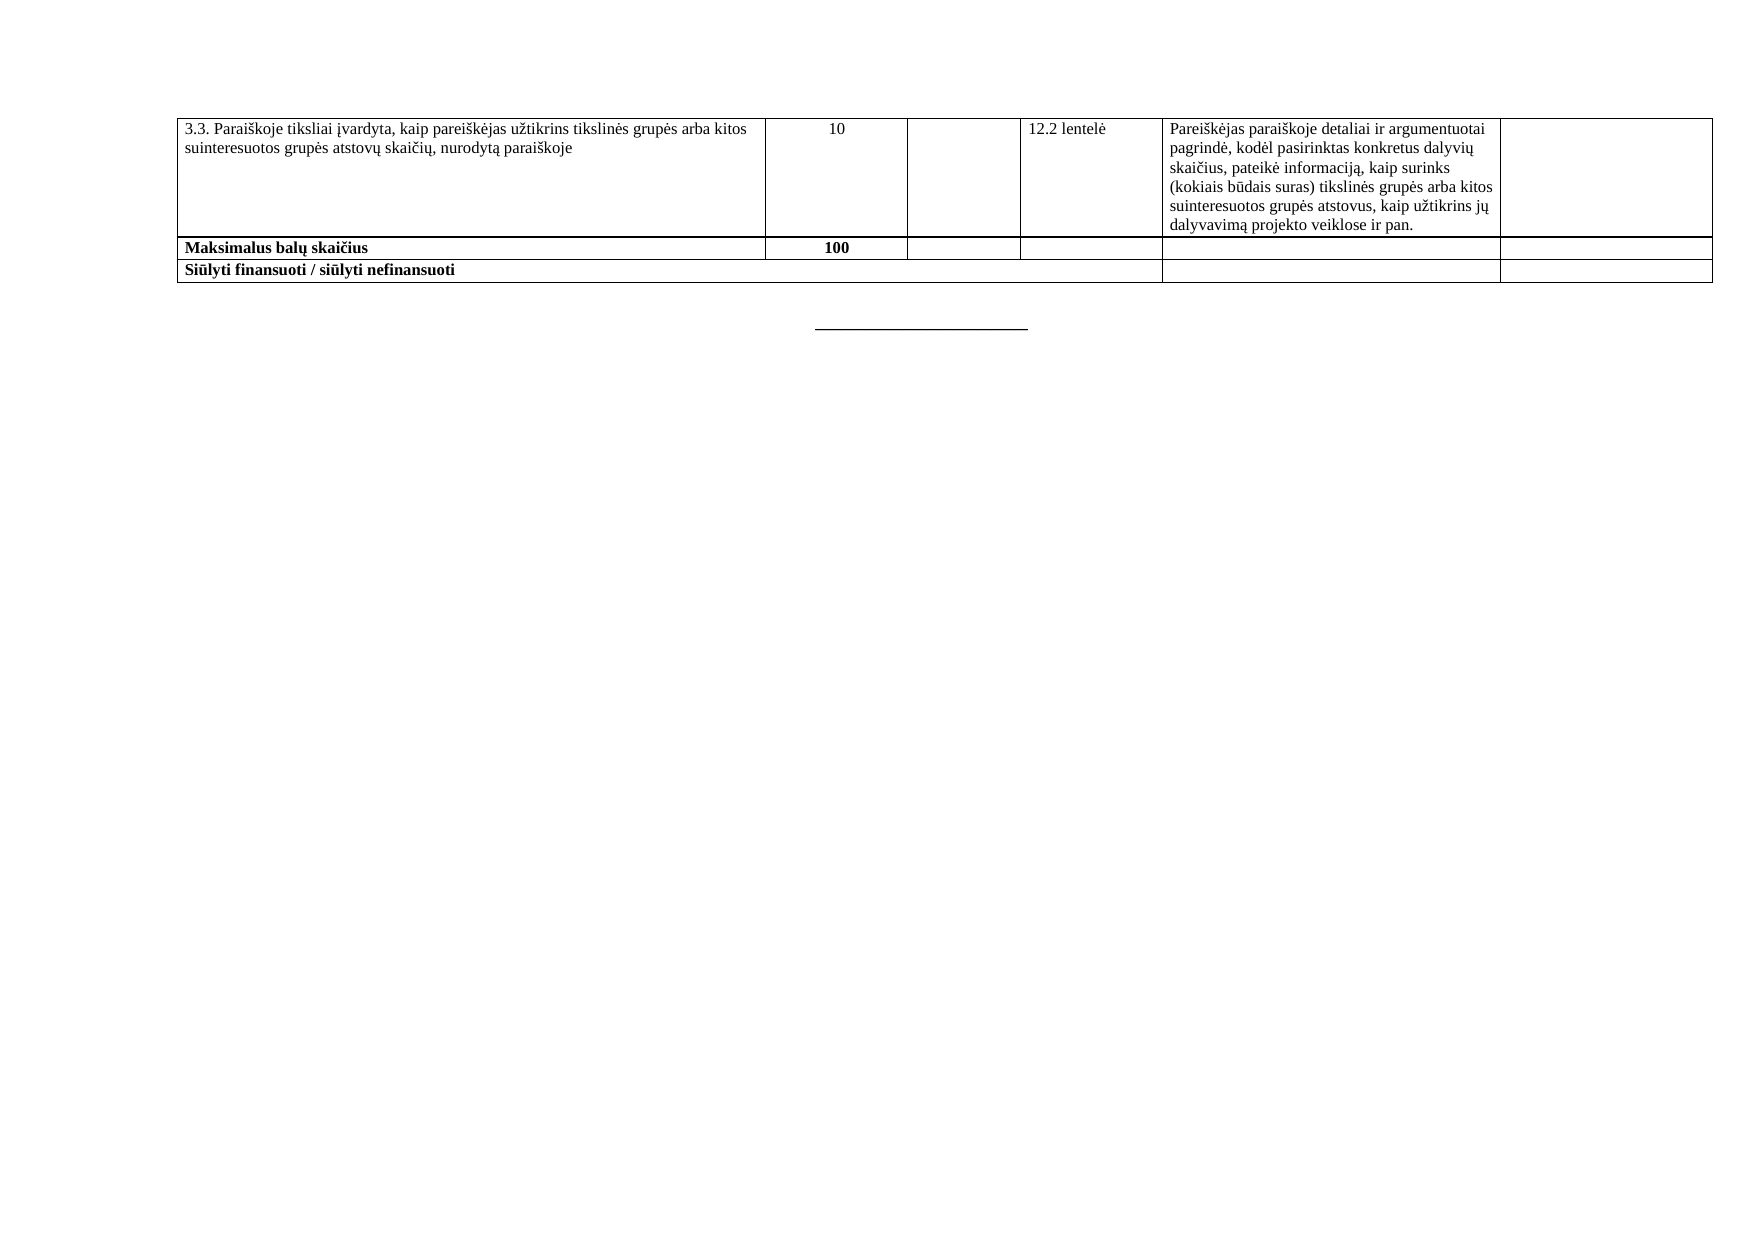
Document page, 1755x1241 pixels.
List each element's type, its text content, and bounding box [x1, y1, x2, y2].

table_cell Maksimalus balų skaičius [178, 238, 765, 259]
table_cell [908, 238, 1020, 259]
table_cell 3.3. Paraiškoje tiksliai įvardyta, kaip pareiškėjas užtikrins tikslinės grupės arba kitos suinteresuotos grupės atstovų skaičių, nurodytą paraiškoje [178, 119, 765, 236]
table_cell [908, 119, 1020, 236]
table_cell [1163, 238, 1500, 259]
table_cell Pareiškėjas paraiškoje detaliai ir argumentuotai pagrindė, kodėl pasirinktas konkretus dalyvių skaičius, pateikė informaciją, kaip surinks (kokiais būdais suras) tikslinės grupės arba kitos suinteresuotos grupės atstovus, kaip užtikrins jų dalyvavimą projekto veiklose ir pan. [1163, 119, 1500, 236]
table_cell 12.2 lentelė [1021, 119, 1162, 236]
table_cell [1501, 119, 1712, 236]
table_cell [1163, 260, 1500, 282]
table_cell Siūlyti finansuoti / siūlyti nefinansuoti [178, 260, 766, 282]
table_cell [1501, 260, 1712, 282]
table_cell 100 [766, 238, 907, 259]
table_cell 10 [766, 119, 907, 236]
table_cell [1501, 238, 1712, 259]
table_cell [766, 260, 907, 282]
table_cell [908, 260, 1021, 282]
table_cell [1021, 260, 1162, 282]
table_cell [1021, 238, 1162, 259]
text _________________ [177, 304, 1666, 333]
